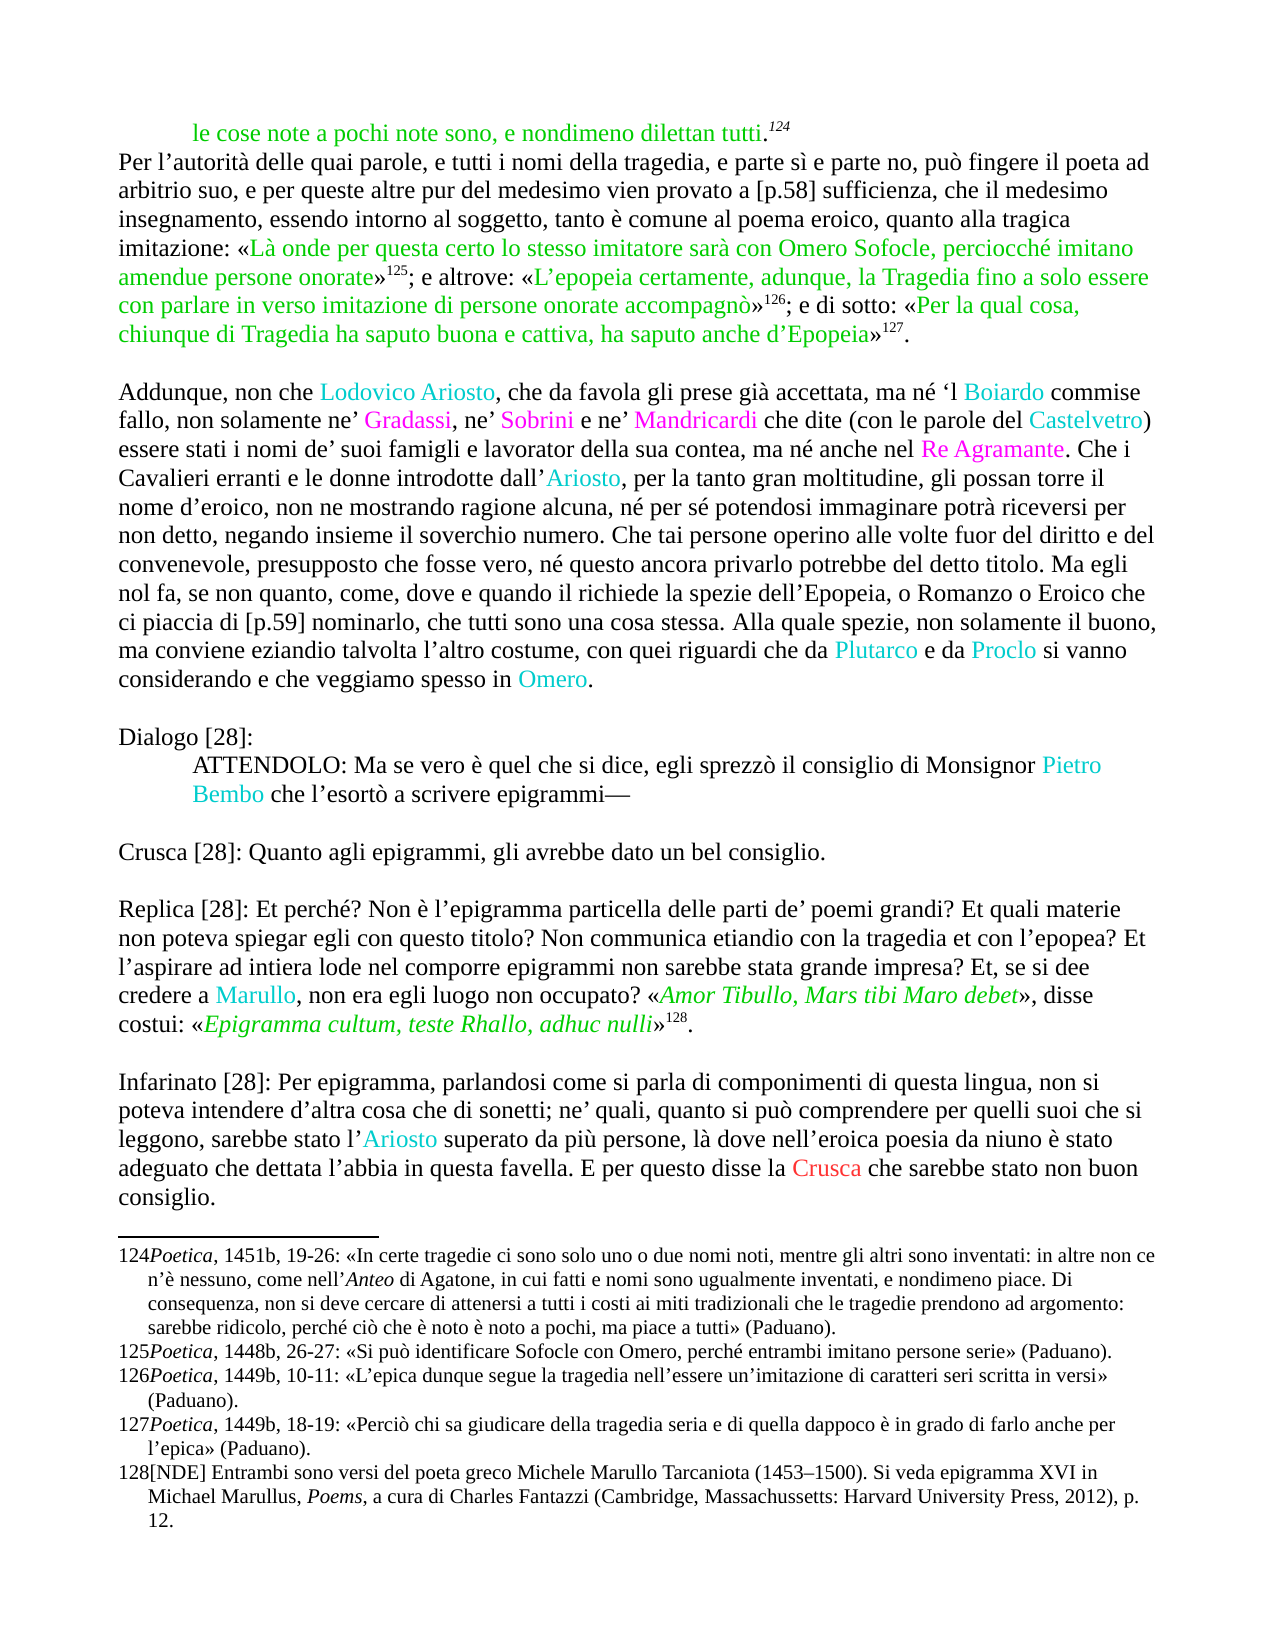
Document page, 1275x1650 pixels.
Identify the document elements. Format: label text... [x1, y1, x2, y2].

text Poetica, 1449b, 10-11: «L’epica dunque segue la tragedia nell’essere un’imitazione di caratteri seri scritta in versi» (Paduano). [118, 1363, 1157, 1412]
text Per l’autorità delle quai parole, e tutti i nomi della tragedia, e parte sì e parte no, può fingere il poeta ad arbitrio suo, e per queste altre pur del medesimo vien provato a [p.58] sufficienza, che il medesimo insegnamento, essendo intorno al soggetto, tanto è comune al poema eroico, quanto alla tragica imitazione: «Là onde per questa certo lo stesso imitatore sarà con Omero Sofocle, perciocché imitano amendue persone onorate»; e altrove: «L’epopeia certamente, adunque, la Tragedia fino a solo essere con parlare in verso imitazione di persone onorate accompagnò»; e di sotto: «Per la qual cosa, chiunque di Tragedia ha saputo buona e cattiva, ha saputo anche d’Epopeia». [118, 147, 1157, 348]
text ATTENDOLO: Ma se vero è quel che si dice, egli sprezzò il consiglio di Monsignor Pietro Bembo che l’esortò a scrivere epigrammi— [192, 751, 1157, 808]
text le cose note a pochi note sono, e nondimeno dilettan tutti. [192, 118, 1157, 147]
text Dialogo [28]: [118, 722, 1157, 751]
text [NDE] Entrambi sono versi del poeta greco Michele Marullo Tarcaniota (1453–1500). Si veda epigramma XVI in Michael Marullus, Poems, a cura di Charles Fantazzi (Cambridge, Massachussetts: Harvard University Press, 2012), p. 12. [118, 1460, 1157, 1532]
text Replica [28]: Et perché? Non è l’epigramma particella delle parti de’ poemi grandi? Et quali materie non poteva spiegar egli con questo titolo? Non communica etiandio con la tragedia et con l’epopea? Et l’aspirare ad intiera lode nel comporre epigrammi non sarebbe stata grande impresa? Et, se si dee credere a Marullo, non era egli luogo non occupato? «Amor Tibullo, Mars tibi Maro debet», disse costui: «Epigramma cultum, teste Rhallo, adhuc nulli». [118, 894, 1157, 1038]
text Crusca [28]: Quanto agli epigrammi, gli avrebbe dato un bel consiglio. [118, 837, 1157, 866]
text Poetica, 1449b, 18-19: «Perciò chi sa giudicare della tragedia seria e di quella dappoco è in grado di farlo anche per l’epica» (Paduano). [118, 1412, 1157, 1460]
text Poetica, 1448b, 26-27: «Si può identificare Sofocle con Omero, perché entrambi imitano persone serie» (Paduano). [118, 1339, 1157, 1363]
text Addunque, non che Lodovico Ariosto, che da favola gli prese già accettata, ma né ‘l Boiardo commise fallo, non solamente ne’ Gradassi, ne’ Sobrini e ne’ Mandricardi che dite (con le parole del Castelvetro) essere stati i nomi de’ suoi famigli e lavorator della sua contea, ma né anche nel Re Agramante. Che i Cavalieri erranti e le donne introdotte dall’Ariosto, per la tanto gran moltitudine, gli possan torre il nome d’eroico, non ne mostrando ragione alcuna, né per sé potendosi immaginare potrà riceversi per non detto, negando insieme il soverchio numero. Che tai persone operino alle volte fuor del diritto e del convenevole, presupposto che fosse vero, né questo ancora privarlo potrebbe del detto titolo. Ma egli nol fa, se non quanto, come, dove e quando il richiede la spezie dell’Epopeia, o Romanzo o Eroico che ci piaccia di [p.59] nominarlo, che tutti sono una cosa stessa. Alla quale spezie, non solamente il buono, ma conviene eziandio talvolta l’altro costume, con quei riguardi che da Plutarco e da Proclo si vanno considerando e che veggiamo spesso in Omero. [118, 377, 1157, 693]
text Poetica, 1451b, 19-26: «In certe tragedie ci sono solo uno o due nomi noti, mentre gli altri sono inventati: in altre non ce n’è nessuno, come nell’Anteo di Agatone, in cui fatti e nomi sono ugualmente inventati, e nondimeno piace. Di consequenza, non si deve cercare di attenersi a tutti i costi ai miti tradizionali che le tragedie prendono ad argomento: sarebbe ridicolo, perché ciò che è noto è noto a pochi, ma piace a tutti» (Paduano). [118, 1243, 1157, 1339]
text Infarinato [28]: Per epigramma, parlandosi come si parla di componimenti di questa lingua, non si poteva intendere d’altra cosa che di sonetti; ne’ quali, quanto si può comprendere per quelli suoi che si leggono, sarebbe stato l’Ariosto superato da più persone, là dove nell’eroica poesia da niuno è stato adeguato che dettata l’abbia in questa favella. E per questo disse la Crusca che sarebbe stato non buon consiglio. [118, 1067, 1157, 1211]
